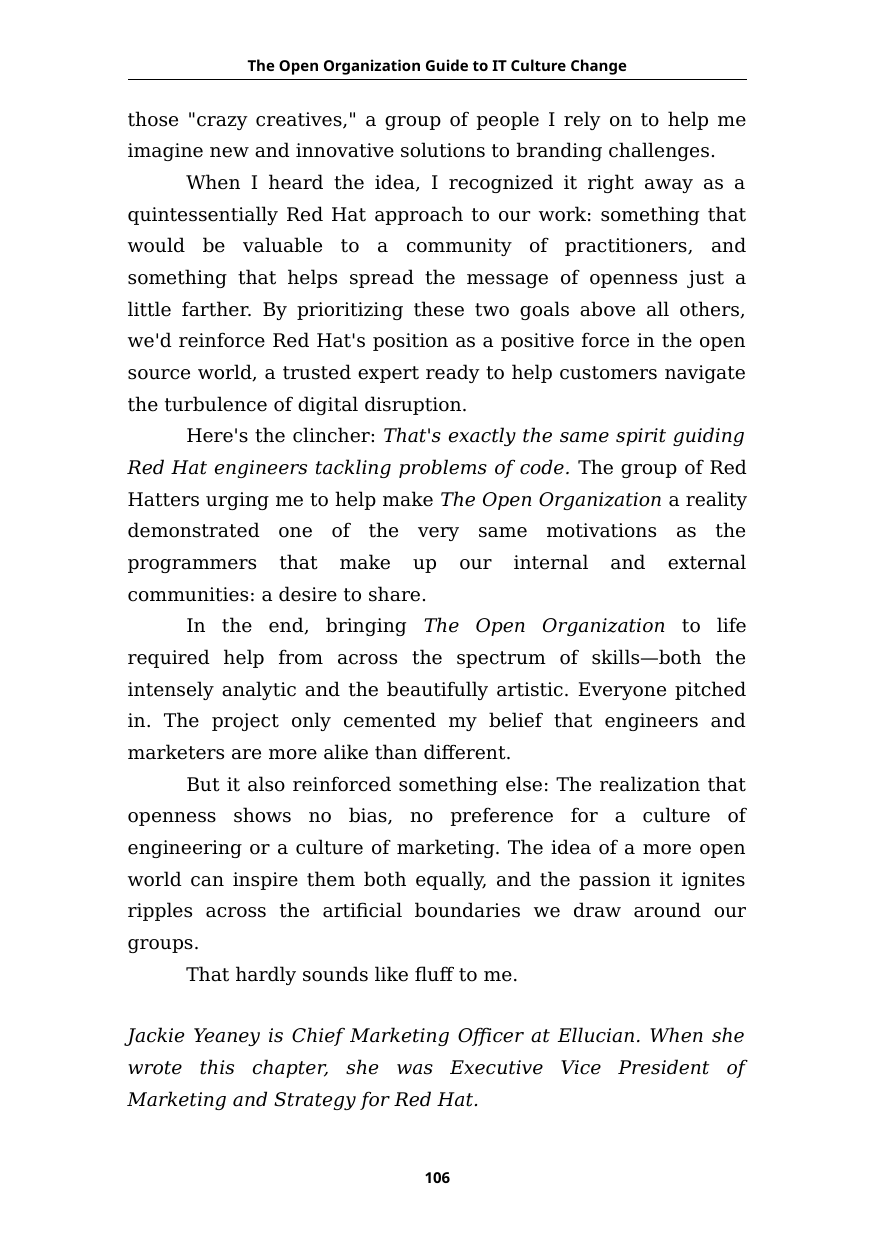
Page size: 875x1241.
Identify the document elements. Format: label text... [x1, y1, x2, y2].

text In the end, bringing The Open Organization to life required help from across the spectrum of skills—both the intensely analytic and the beautifully artistic. Everyone pitched in. The project only cemented my belief that engineers and marketers are more alike than different. [127, 615, 747, 764]
text Jackie Yeaney is Chief Marketing Officer at Ellucian. When she wrote this chapter, she was Executive Vice President of Marketing and Strategy for Red Hat. [127, 1025, 747, 1111]
text That hardly sounds like fluff to me. [127, 964, 747, 986]
text Here's the clincher: That's exactly the same spirit guiding Red Hat engineers tackling problems of code. The group of Red Hatters urging me to help make The Open Organization a reality demonstrated one of the very same motivations as the programmers that make up our internal and external communities: a desire to share. [127, 425, 747, 606]
text those "crazy creatives," a group of people I rely on to help me imagine new and innovative solutions to branding challenges. [127, 109, 747, 162]
text But it also reinforced something else: The realization that openness shows no bias, no preference for a culture of engineering or a culture of marketing. The idea of a more open world can inspire them both equally, and the passion it ignites ripples across the artificial boundaries we draw around our groups. [127, 774, 747, 954]
text When I heard the idea, I recognized it right away as a quintessentially Red Hat approach to our work: something that would be valuable to a community of practitioners, and something that helps spread the message of openness just a little farther. By prioritizing these two goals above all others, we'd reinforce Red Hat's position as a positive force in the open source world, a trusted expert ready to help customers navigate the turbulence of digital disruption. [127, 172, 747, 416]
